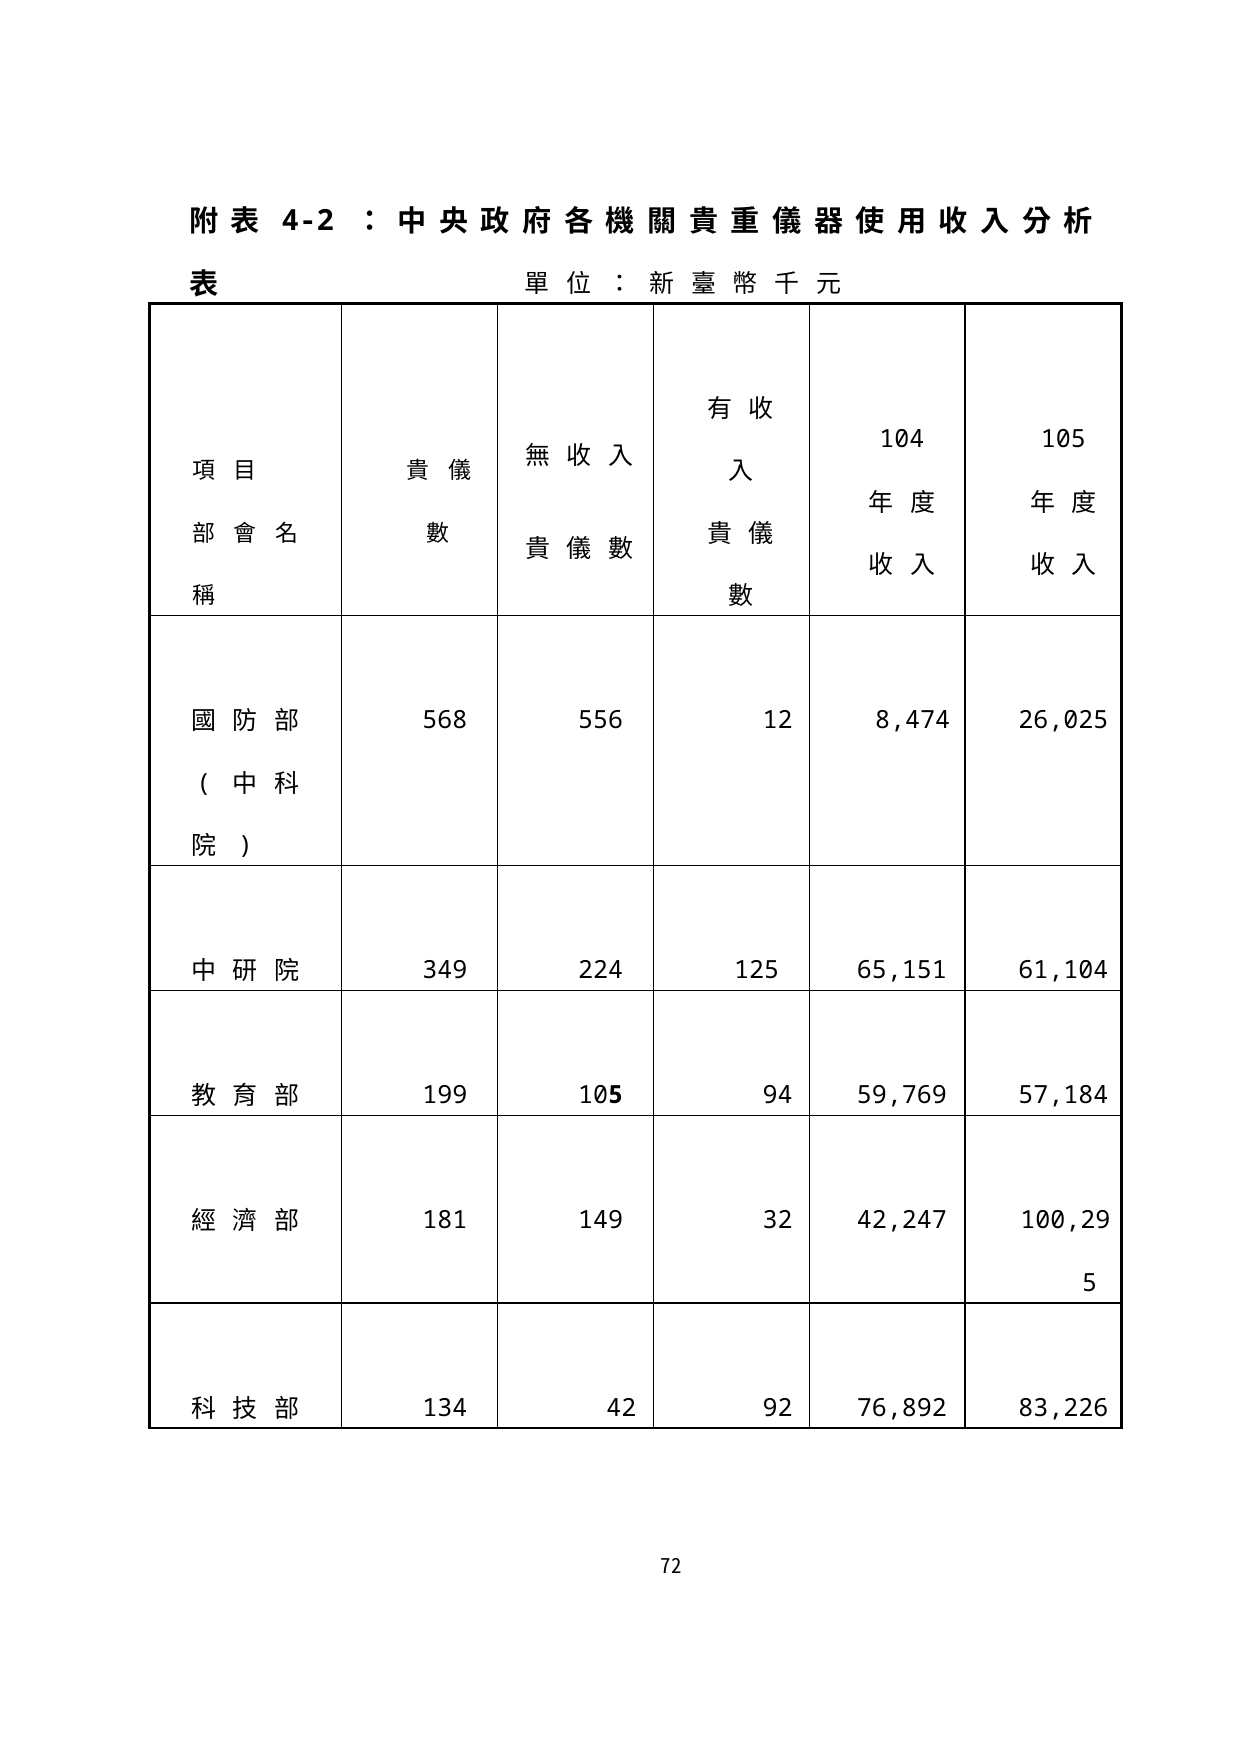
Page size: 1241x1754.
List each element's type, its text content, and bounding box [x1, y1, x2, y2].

table_cell 61,104 [966, 866, 1120, 990]
table_cell 教育部 [151, 991, 341, 1115]
table_cell 中研院 [151, 866, 341, 990]
text 附表4-2：中央政府各機關貴重儀器使用收入分析表 單位：新臺幣千元 [138, 177, 1102, 302]
table_cell 224 [498, 866, 653, 990]
table_cell 26,025 [966, 616, 1120, 865]
table_header 項目 部會名稱 [151, 305, 341, 615]
table_header 貴儀數 [342, 305, 497, 615]
table_cell 349 [342, 866, 497, 990]
table_cell 42,247 [810, 1116, 964, 1302]
table_cell 181 [342, 1116, 497, 1302]
table_cell 125 [654, 866, 809, 990]
table_cell 經濟部 [151, 1116, 341, 1302]
table_cell 57,184 [966, 991, 1120, 1115]
table_cell 32 [654, 1116, 809, 1302]
table_cell 105 [498, 991, 653, 1115]
table_cell 科技部 [151, 1304, 341, 1427]
table_cell 568 [342, 616, 497, 865]
table_cell 76,892 [810, 1304, 964, 1427]
table_cell 199 [342, 991, 497, 1115]
table_cell 92 [654, 1304, 809, 1427]
table_cell 100,295 [966, 1116, 1120, 1302]
table_cell 8,474 [810, 616, 964, 865]
table_cell 59,769 [810, 991, 964, 1115]
table_cell 94 [654, 991, 809, 1115]
table_header 無收入 貴儀數 [498, 305, 653, 615]
table_header 105年度 收入 [966, 305, 1120, 615]
table_cell 65,151 [810, 866, 964, 990]
table_cell 12 [654, 616, 809, 865]
table_header 104年度 收入 [810, 305, 964, 615]
table_cell 國防部(中科院) [151, 616, 341, 865]
table_cell 556 [498, 616, 653, 865]
table_cell 83,226 [966, 1304, 1120, 1427]
table_cell 42 [498, 1304, 653, 1427]
table_header 有收入 貴儀數 [654, 305, 809, 615]
table_cell 134 [342, 1304, 497, 1427]
table_cell 149 [498, 1116, 653, 1302]
